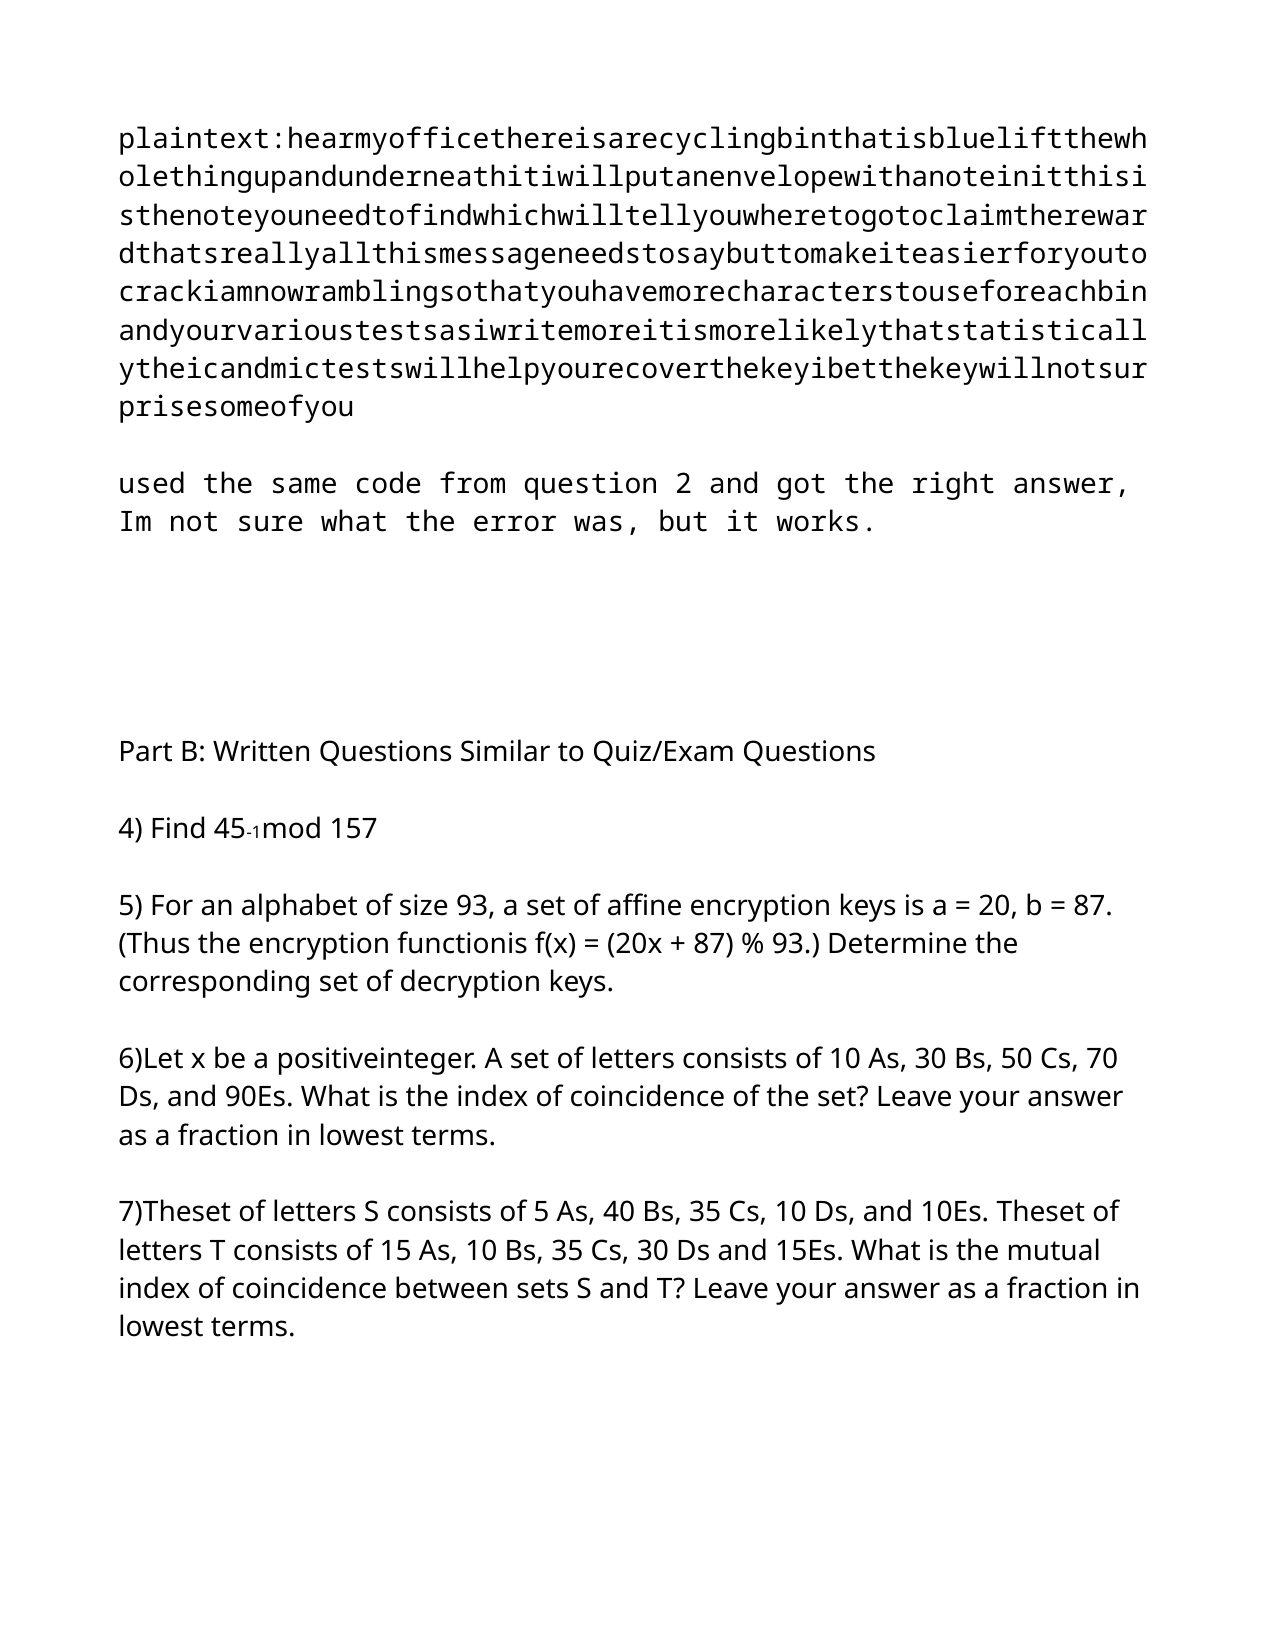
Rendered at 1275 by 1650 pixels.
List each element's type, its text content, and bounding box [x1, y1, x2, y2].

text used the same code from question 2 and got the right answer, Im not sure what the error was, but it works. [118, 463, 1157, 540]
text 5) For an alphabet of size 93, a set of affine encryption keys is a = 20, b = 87. (Thus the encryption functionis f(x) = (20x + 87) % 93.) Determine the corresponding set of decryption keys. [118, 885, 1157, 1000]
text Part B: Written Questions Similar to Quiz/Exam Questions [118, 731, 1157, 770]
text 7)Theset of letters S consists of 5 As, 40 Bs, 35 Cs, 10 Ds, and 10Es. Theset of letters T consists of 15 As, 10 Bs, 35 Cs, 30 Ds and 15Es. What is the mutual index of coincidence between sets S and T? Leave your answer as a fraction in lowest terms. [118, 1191, 1157, 1345]
text plaintext:hearmyofficethereisarecyclingbinthatisblueliftthewholethingupandunderneathitiwillputanenvelopewithanoteinitthisisthenoteyouneedtofindwhichwilltellyouwheretogotoclaimtherewardthatsreallyallthismessageneedstosaybuttomakeiteasierforyoutocrackiamnowramblingsothatyouhavemorecharacterstouseforeachbinandyourvarioustestsasiwritemoreitismorelikelythatstatisticallytheicandmictestswillhelpyourecoverthekeyibetthekeywillnotsurprisesomeofyou [118, 118, 1157, 425]
text 4) Find 45-1mod 157 [118, 808, 1157, 846]
text 6)Let x be a positiveinteger. A set of letters consists of 10 As, 30 Bs, 50 Cs, 70 Ds, and 90Es. What is the index of coincidence of the set? Leave your answer as a fraction in lowest terms. [118, 1038, 1157, 1153]
